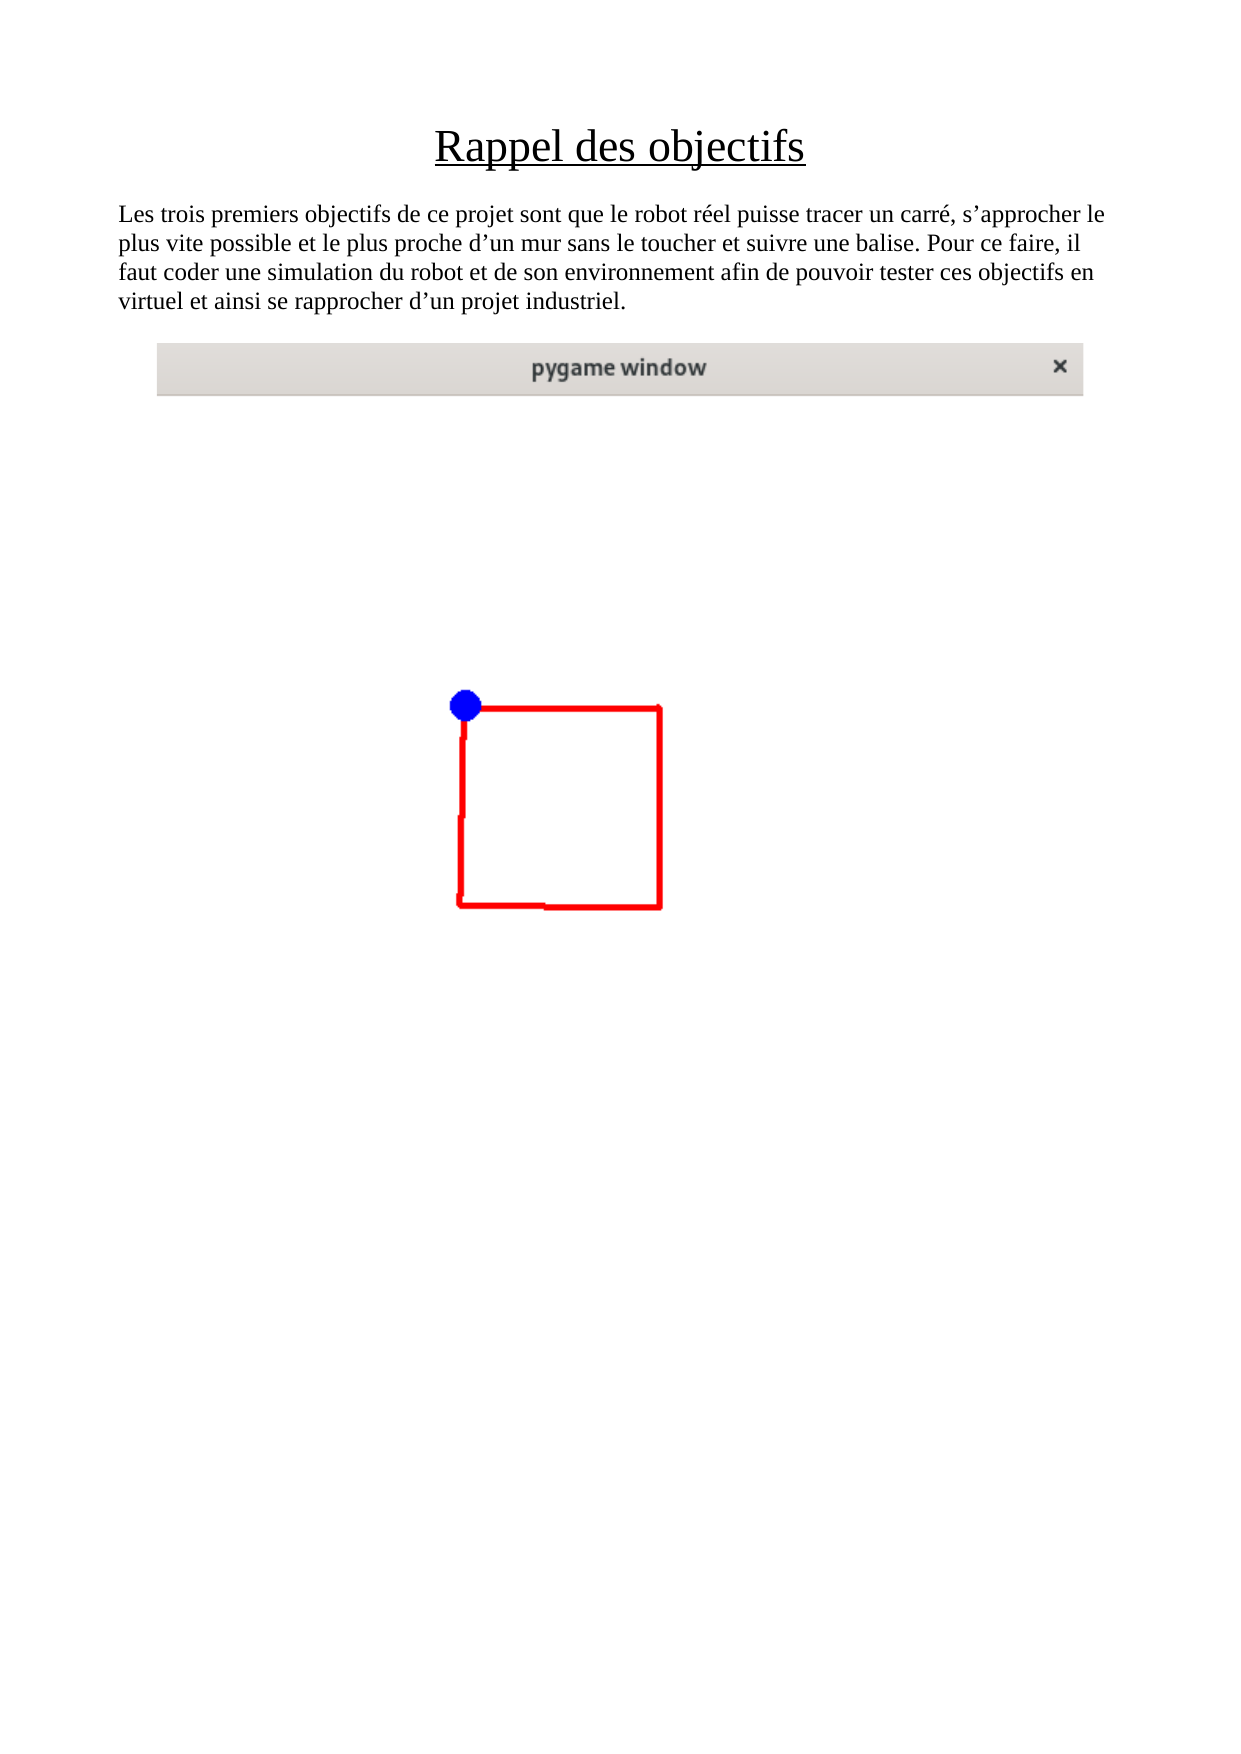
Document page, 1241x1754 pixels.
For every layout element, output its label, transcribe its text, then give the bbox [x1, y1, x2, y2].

text Rappel des objectifs [118, 118, 1122, 171]
text Les trois premiers objectifs de ce projet sont que le robot réel puisse tracer un carré, s’approcher le plus vite possible et le plus proche d’un mur sans le toucher et suivre une balise. Pour ce faire, il faut coder une simulation du robot et de son environnement afin de pouvoir tester ces objectifs en virtuel et ainsi se rapprocher d’un projet industriel. [118, 199, 1122, 314]
picture [156, 343, 1084, 1014]
